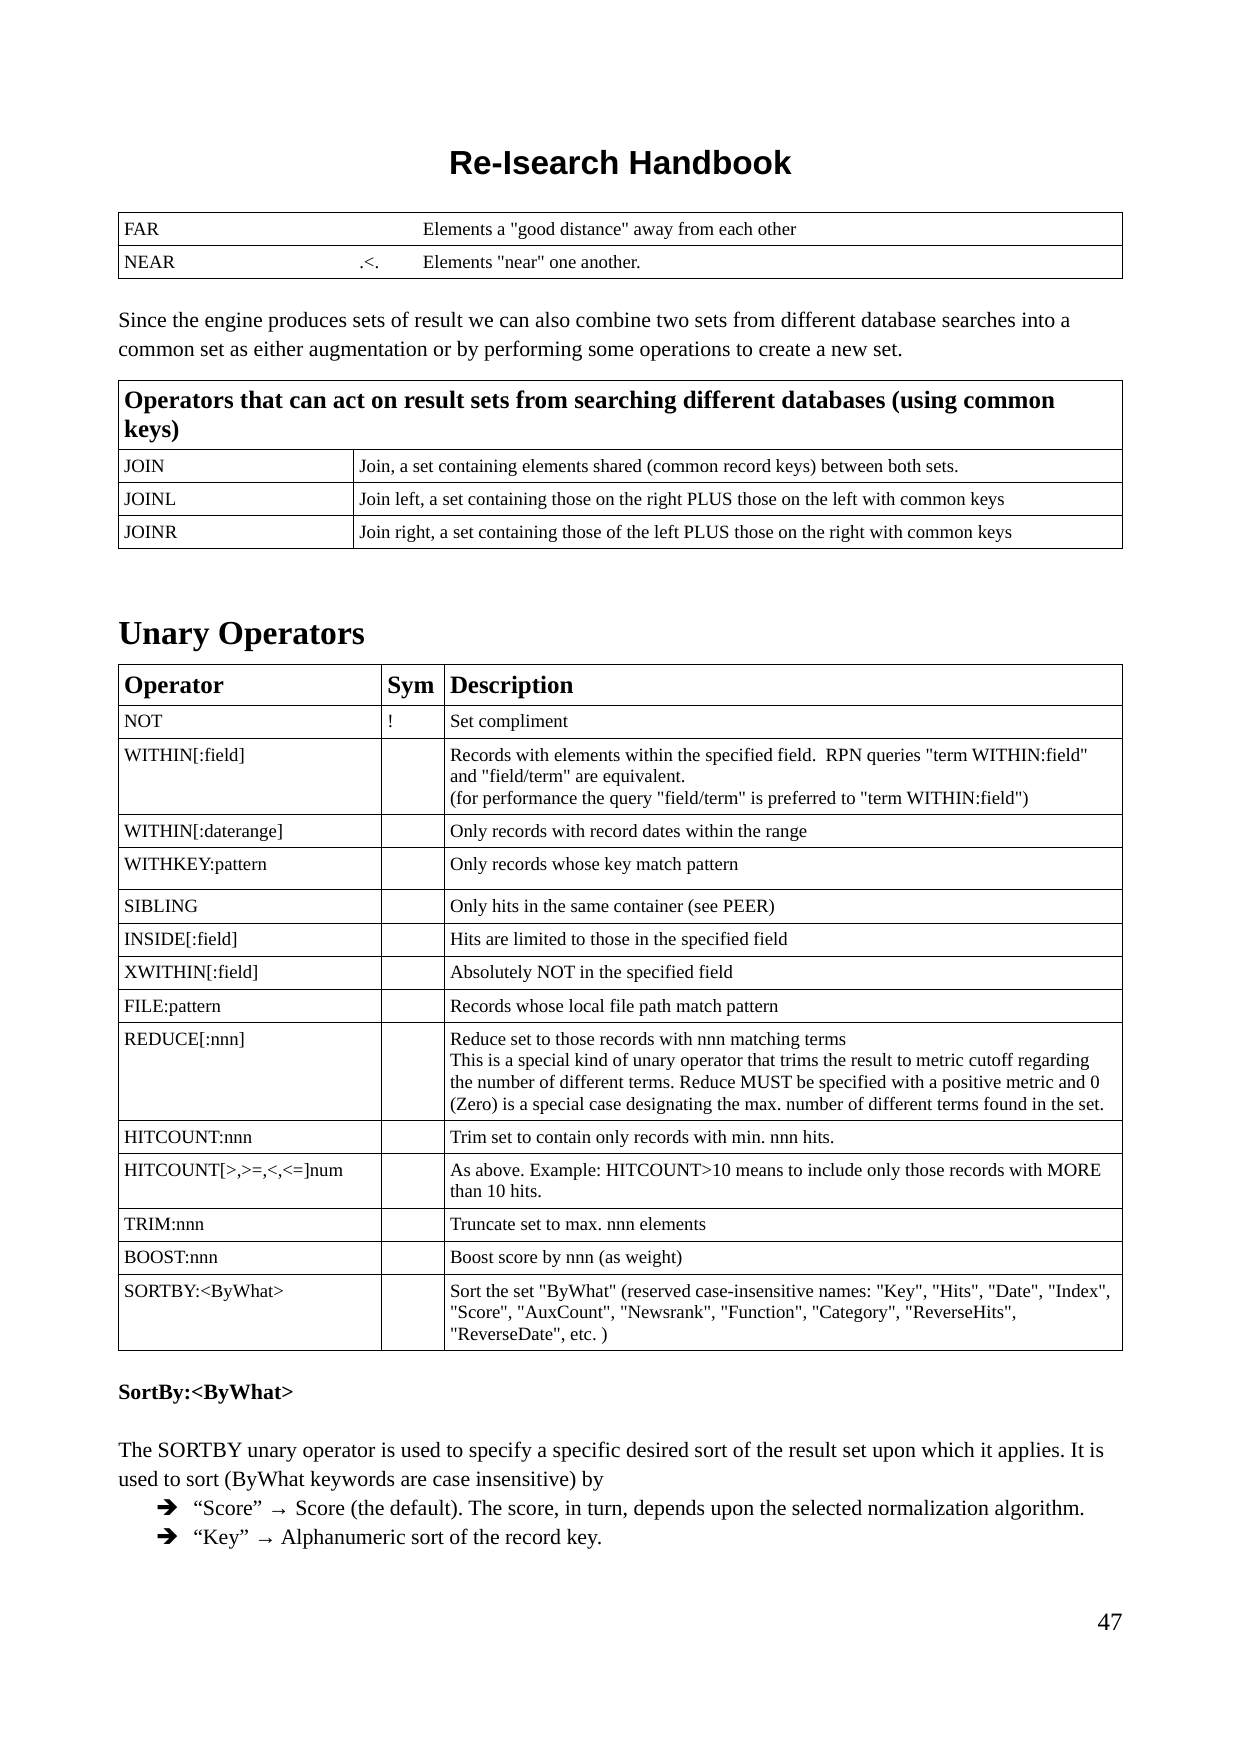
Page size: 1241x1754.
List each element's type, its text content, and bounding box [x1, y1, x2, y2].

table_cell Only records with record dates within the range [445, 815, 1122, 847]
table_cell Elements a "good distance" away from each other [417, 213, 1122, 245]
table_cell [382, 1275, 444, 1350]
table_cell NEAR [119, 246, 353, 278]
table_cell JOINR [119, 516, 353, 548]
table_cell Set compliment [445, 706, 1122, 738]
table_cell XWITHIN[:field] [119, 957, 381, 989]
table_cell ! [382, 706, 444, 738]
table_cell [382, 1023, 444, 1120]
table_cell JOINL [119, 483, 353, 515]
table_header Operator [119, 665, 381, 704]
subtitle Unary Operators [118, 613, 1122, 652]
table_header Sym [382, 665, 444, 704]
table_cell SIBLING [119, 890, 381, 922]
table_cell Absolutely NOT in the specified field [445, 957, 1122, 989]
table_cell WITHKEY:pattern [119, 848, 381, 889]
table_cell HITCOUNT[>,>=,<,<=]num [119, 1154, 381, 1207]
table_cell [382, 815, 444, 847]
table_cell Trim set to contain only records with min. nnn hits. [445, 1121, 1122, 1153]
table_cell [382, 1121, 444, 1153]
table_header Operators that can act on result sets from searching different databases (using common keys) [119, 381, 1122, 449]
table_cell Only hits in the same container (see PEER) [445, 890, 1122, 922]
table_cell Only records whose key match pattern [445, 848, 1122, 889]
table_cell Hits are limited to those in the specified field [445, 924, 1122, 956]
table_cell Records with elements within the specified field. RPN queries "term WITHIN:field" and "field/term" are equivalent. (for performance the query "field/term" is preferred to "term WITHIN:field") [445, 739, 1122, 814]
table_cell Sort the set "ByWhat" (reserved case-insensitive names: "Key", "Hits", "Date", "Index", "Score", "AuxCount", "Newsrank", "Function", "Category", "ReverseHits", "ReverseDate", etc. ) [445, 1275, 1122, 1350]
table_cell HITCOUNT:nnn [119, 1121, 381, 1153]
table_header Description [445, 665, 1122, 704]
table_cell Join left, a set containing those on the right PLUS those on the left with common keys [354, 483, 1122, 515]
table_cell [382, 1209, 444, 1241]
table_cell [382, 1154, 444, 1207]
table_cell [382, 739, 444, 814]
table_cell FILE:pattern [119, 990, 381, 1022]
list “Key” → Alphanumeric sort of the record key. [156, 1524, 1122, 1549]
table_cell BOOST:nnn [119, 1242, 381, 1274]
table_cell As above. Example: HITCOUNT>10 means to include only those records with MORE than 10 hits. [445, 1154, 1122, 1207]
table_cell [382, 990, 444, 1022]
table_cell [382, 890, 444, 922]
table_cell WITHIN[:daterange] [119, 815, 381, 847]
table_cell Boost score by nnn (as weight) [445, 1242, 1122, 1274]
table_cell Join right, a set containing those of the left PLUS those on the right with common keys [354, 516, 1122, 548]
table_cell .<. [353, 246, 417, 278]
table_cell SORTBY:<ByWhat> [119, 1275, 381, 1350]
table_cell REDUCE[:nnn] [119, 1023, 381, 1120]
table_cell Records whose local file path match pattern [445, 990, 1122, 1022]
table_cell INSIDE[:field] [119, 924, 381, 956]
table_cell [382, 924, 444, 956]
list “Score” → Score (the default). The score, in turn, depends upon the selected normalization algorithm. [156, 1495, 1122, 1520]
table_cell NOT [119, 706, 381, 738]
table_cell Reduce set to those records with nnn matching terms This is a special kind of unary operator that trims the result to metric cutoff regarding the number of different terms. Reduce MUST be specified with a positive metric and 0 (Zero) is a special case designating the max. number of different terms found in the set. [445, 1023, 1122, 1120]
text SortBy:<ByWhat> [118, 1379, 1122, 1404]
table_cell JOIN [119, 450, 353, 482]
table_cell [353, 213, 417, 245]
table_cell [382, 1242, 444, 1274]
table_cell [382, 957, 444, 989]
table_cell Elements "near" one another. [417, 246, 1122, 278]
text The SORTBY unary operator is used to specify a specific desired sort of the result set upon which it applies. It is used to sort (ByWhat keywords are case insensitive) by [118, 1437, 1122, 1491]
text Since the engine produces sets of result we can also combine two sets from different database searches into a common set as either augmentation or by performing some operations to create a new set. [118, 307, 1122, 361]
table_cell TRIM:nnn [119, 1209, 381, 1241]
table_cell Join, a set containing elements shared (common record keys) between both sets. [354, 450, 1122, 482]
table_cell Truncate set to max. nnn elements [445, 1209, 1122, 1241]
table_cell WITHIN[:field] [119, 739, 381, 814]
table_cell FAR [119, 213, 353, 245]
table_cell [382, 848, 444, 889]
